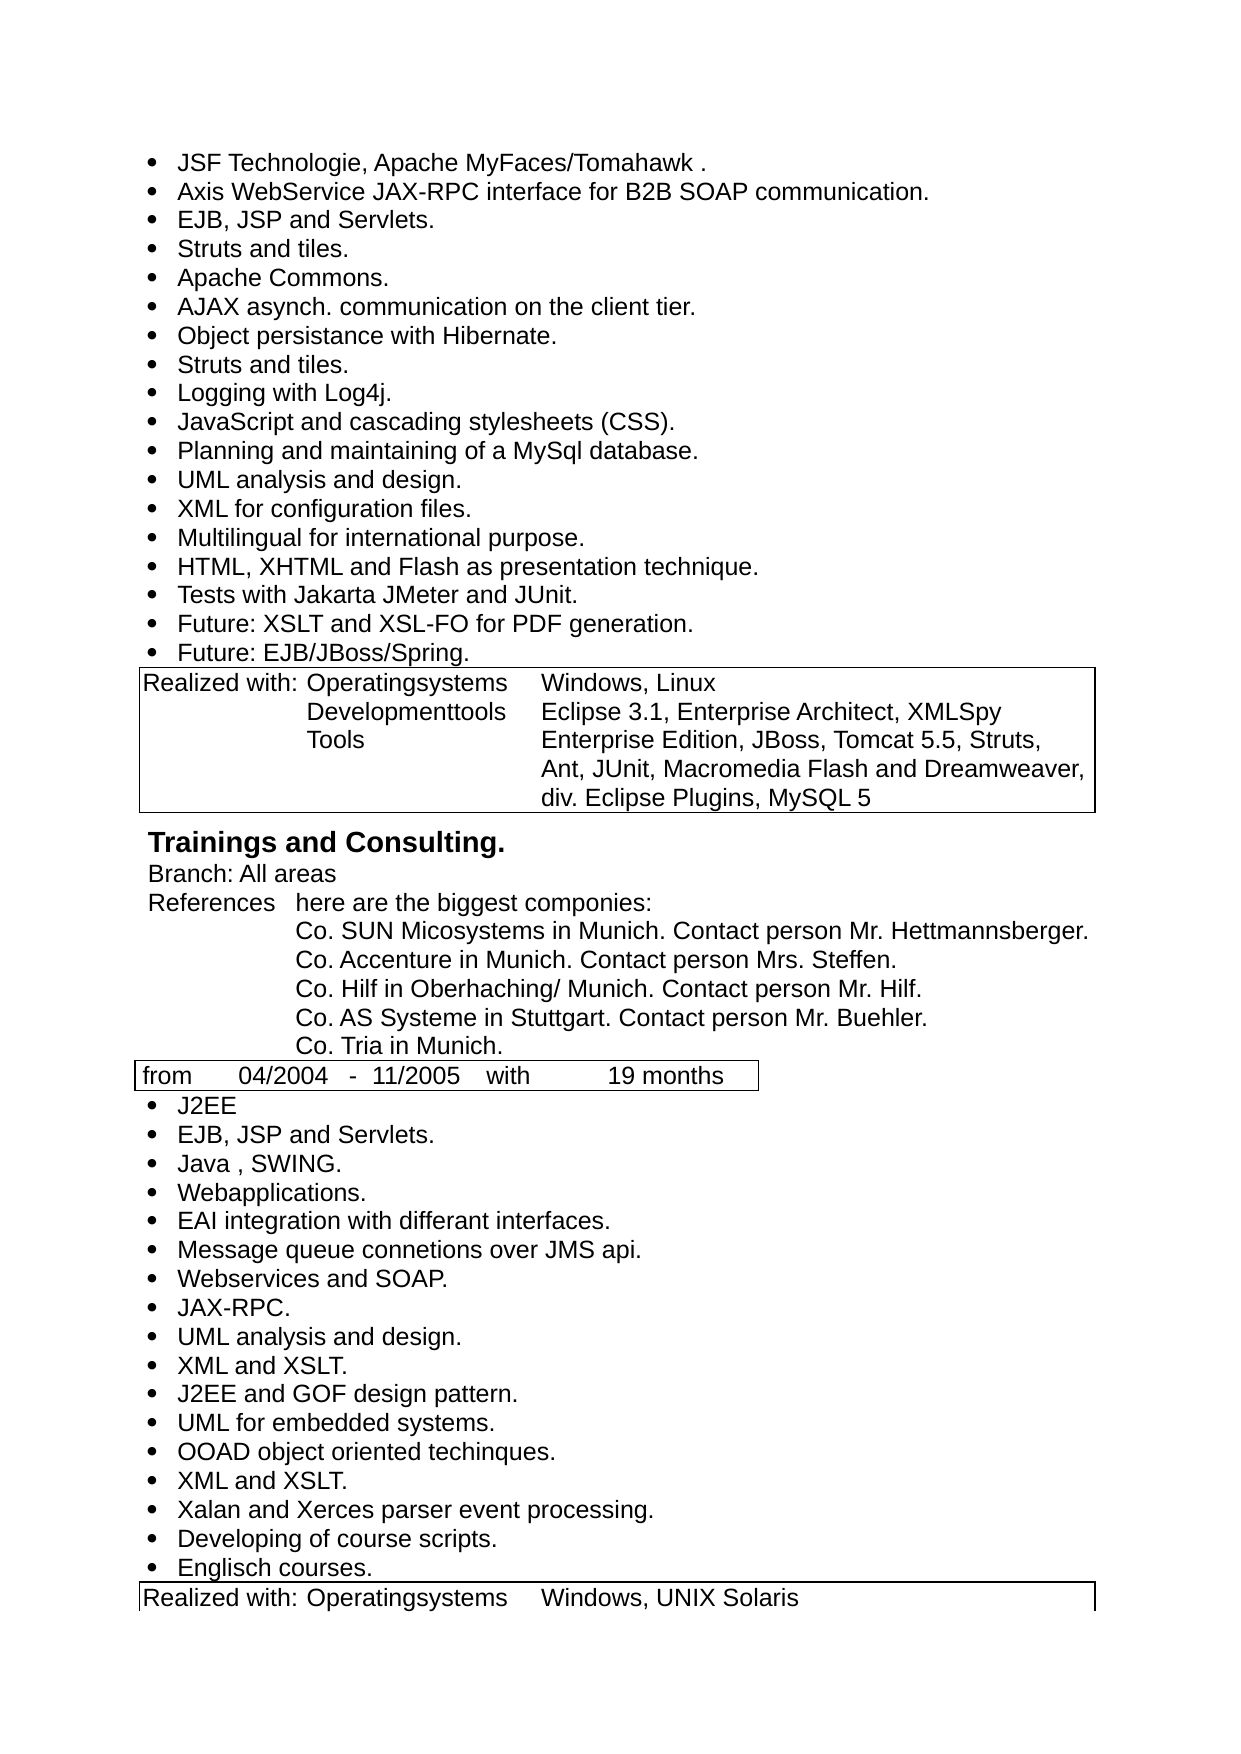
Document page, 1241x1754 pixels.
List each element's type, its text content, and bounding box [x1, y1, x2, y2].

list Englisch courses. [148, 1553, 1104, 1581]
list UML analysis and design. [148, 1322, 1104, 1351]
list J2EE [148, 1091, 1104, 1120]
table_header Windows, Linux [538, 668, 1094, 697]
table_header with [479, 1061, 600, 1090]
list Tests with Jakarta JMeter and JUnit. [148, 580, 1104, 609]
list Java , SWING. [148, 1149, 1104, 1177]
table_header 11/2005 [365, 1061, 479, 1090]
list Apache Commons. [148, 263, 1104, 292]
list J2EE and GOF design pattern. [148, 1379, 1104, 1408]
list Developing of course scripts. [148, 1524, 1104, 1553]
table_header Windows, UNIX Solaris [538, 1583, 1094, 1611]
text Co. AS Systeme in Stuttgart. Contact person Mr. Buehler. [221, 1003, 1104, 1031]
table_header from [136, 1061, 231, 1090]
list HTML, XHTML and Flash as presentation technique. [148, 552, 1104, 580]
list Axis WebService JAX-RPC interface for B2B SOAP communication. [148, 176, 1104, 205]
table_header 04/2004 [231, 1061, 341, 1090]
list Xalan and Xerces parser event processing. [148, 1495, 1104, 1524]
list Future: XSLT and XSL-FO for PDF generation. [148, 609, 1104, 638]
text Branch: All areas [148, 859, 1104, 888]
list JAX-RPC. [148, 1293, 1104, 1322]
list OOAD object oriented techinques. [148, 1437, 1104, 1466]
list Struts and tiles. [148, 234, 1104, 263]
table_header Operatingsystems [303, 668, 538, 697]
list Struts and tiles. [148, 349, 1104, 378]
table_header Realized with: [140, 1583, 303, 1611]
text Co. Accenture in Munich. Contact person Mrs. Steffen. [221, 945, 1104, 974]
list EJB, JSP and Servlets. [148, 1120, 1104, 1149]
list UML for embedded systems. [148, 1408, 1104, 1437]
list UML analysis and design. [148, 465, 1104, 494]
list XML for configuration files. [148, 494, 1104, 523]
list Webservices and SOAP. [148, 1264, 1104, 1293]
list Multilingual for international purpose. [148, 523, 1104, 552]
list Webapplications. [148, 1177, 1104, 1206]
table_cell Developmenttools Tools [303, 697, 538, 812]
table_cell [140, 697, 303, 812]
list XML and XSLT. [148, 1351, 1104, 1379]
list Message queue connetions over JMS api. [148, 1235, 1104, 1264]
list Future: EJB/JBoss/Spring. [148, 638, 1104, 667]
table_cell Eclipse 3.1, Enterprise Architect, XMLSpy Enterprise Edition, JBoss, Tomcat 5.5, Struts, Ant, JUnit, Macromedia Flash and Dreamweaver, div. Eclipse Plugins, MySQL 5 [538, 697, 1094, 812]
list EAI integration with differant interfaces. [148, 1206, 1104, 1235]
subtitle Trainings and Consulting. [148, 825, 1104, 859]
list Planning and maintaining of a MySql database. [148, 436, 1104, 465]
list AJAX asynch. communication on the client tier. [148, 292, 1104, 321]
table_header 19 months [600, 1061, 758, 1090]
text Co. Tria in Munich. [221, 1031, 1104, 1060]
table_header Operatingsystems [303, 1583, 538, 1611]
list EJB, JSP and Servlets. [148, 205, 1104, 234]
list Object persistance with Hibernate. [148, 321, 1104, 349]
text References here are the biggest componies: [148, 888, 1104, 916]
table_header Realized with: [140, 668, 303, 697]
text Co. SUN Micosystems in Munich. Contact person Mr. Hettmannsberger. [221, 916, 1104, 945]
list JavaScript and cascading stylesheets (CSS). [148, 407, 1104, 436]
list Logging with Log4j. [148, 378, 1104, 407]
list JSF Technologie, Apache MyFaces/Tomahawk . [148, 148, 1104, 176]
table_header - [341, 1061, 364, 1090]
list XML and XSLT. [148, 1466, 1104, 1495]
text Co. Hilf in Oberhaching/ Munich. Contact person Mr. Hilf. [221, 974, 1104, 1003]
